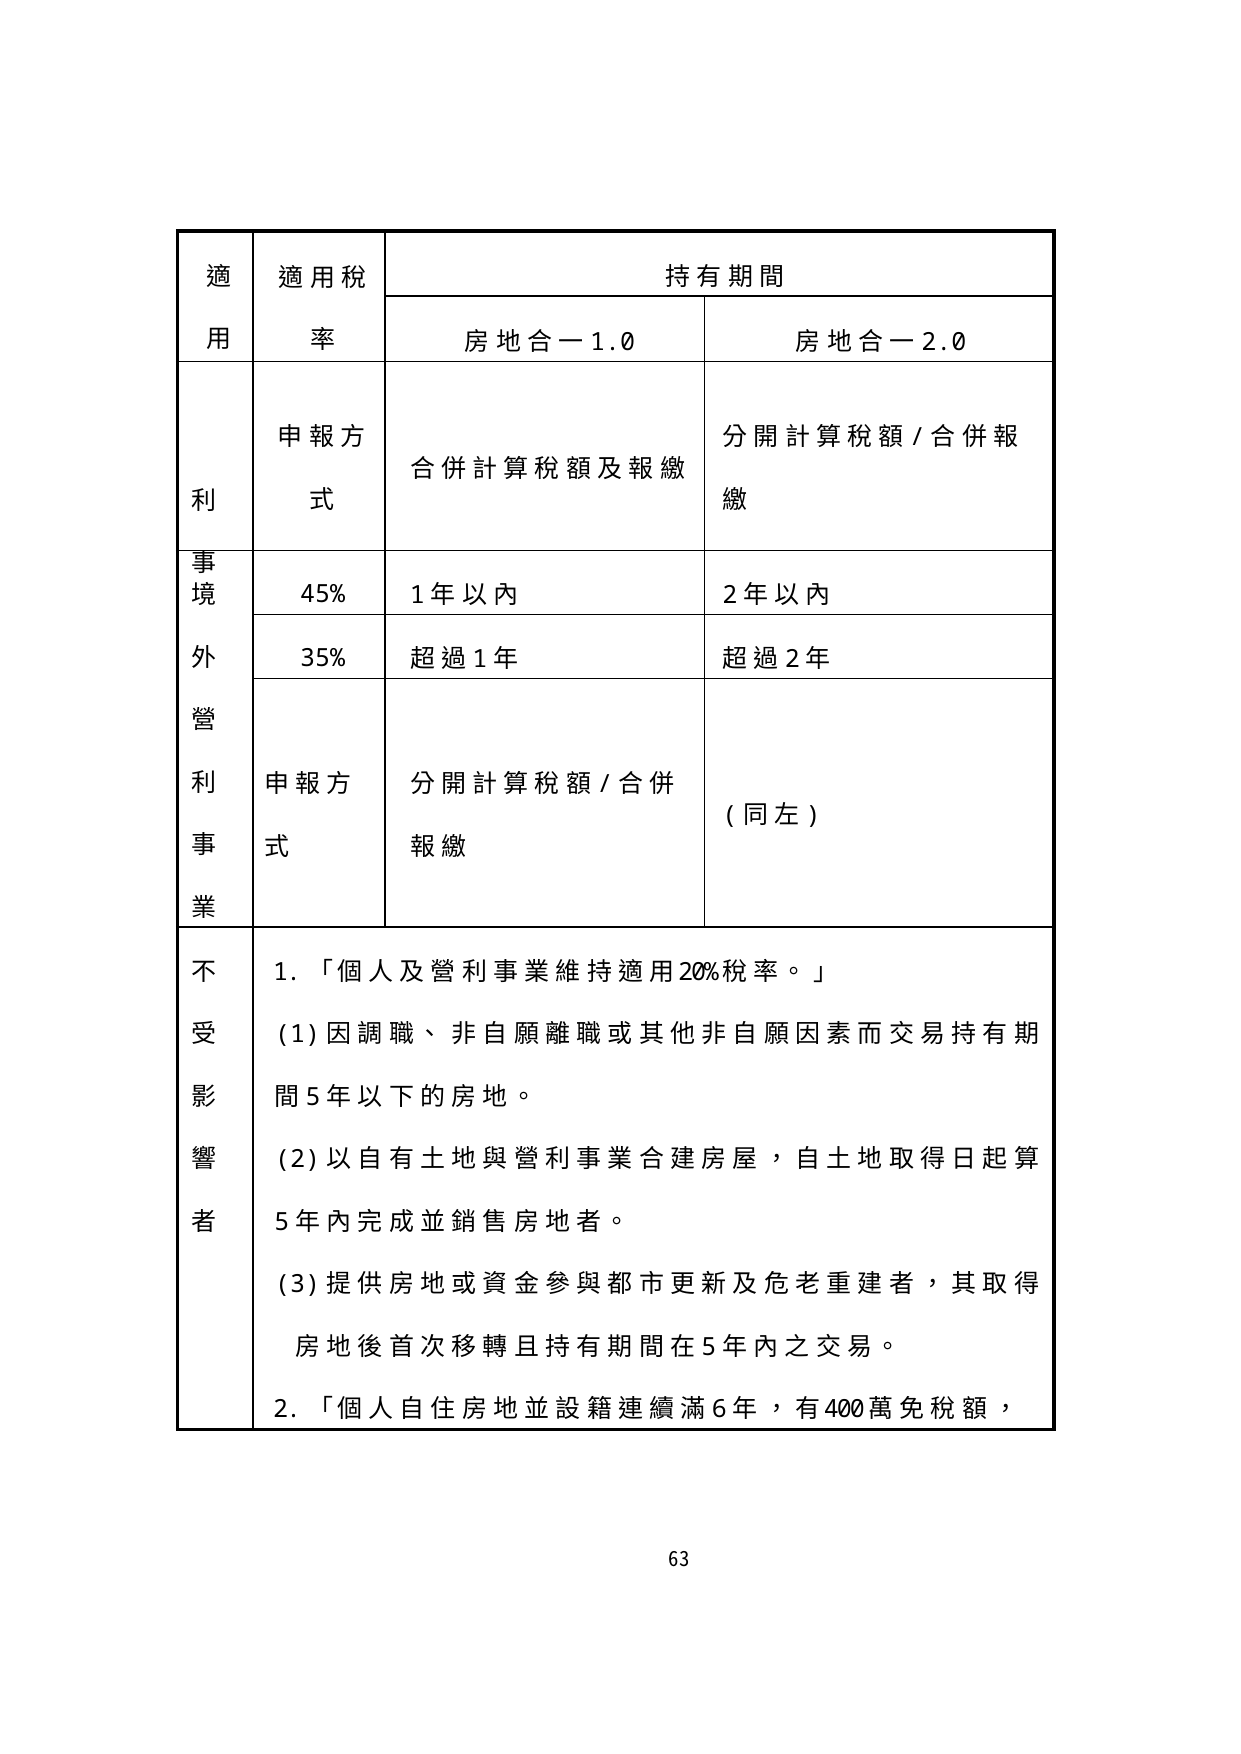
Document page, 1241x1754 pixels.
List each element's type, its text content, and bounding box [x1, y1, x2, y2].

table_cell 境內營利事業 [179, 362, 252, 549]
table_cell 45% [254, 551, 384, 614]
table_header 適用對象 [179, 233, 252, 361]
table_header 適用稅率 [254, 233, 384, 361]
table_cell 境外營利事業 [179, 551, 252, 926]
table_cell 1.「個人及營利事業維持適用20%稅率。」 (1)因調職、非自願離職或其他非自願因素而交易持有期間5年以下的房地。 (2)以自有土地與營利事業合建房屋，自土地取得日起算5年內完成並銷售房地者。 (3)提供房地或資金參與都市更新及危老重建者，其取得房地後首次移轉且持有期間在5年內之交易。 2.「個人自住房地並設籍連續滿6年，有400萬免稅額， [254, 928, 1052, 1428]
table_cell 房地合一1.0 [386, 297, 704, 361]
table_cell 不受影響者 [179, 928, 252, 1428]
table_cell (同左) [705, 679, 1052, 926]
table_cell 2年以內 [705, 551, 1052, 614]
table_cell 分開計算稅額/合併報繳 [705, 362, 1052, 549]
table_cell 房地合一2.0 [705, 297, 1052, 361]
table_cell 超過1年 [386, 615, 704, 678]
table_cell 申報方式 [254, 362, 384, 549]
table_header 持有期間 [386, 233, 1052, 295]
table_cell 35% [254, 615, 384, 678]
table_cell 合併計算稅額及報繳 [386, 362, 704, 549]
table_cell 申報方式 [254, 679, 384, 926]
table_cell 分開計算稅額/合併報繳 [386, 679, 704, 926]
table_cell 超過2年 [705, 615, 1052, 678]
table_cell 1年以內 [386, 551, 704, 614]
